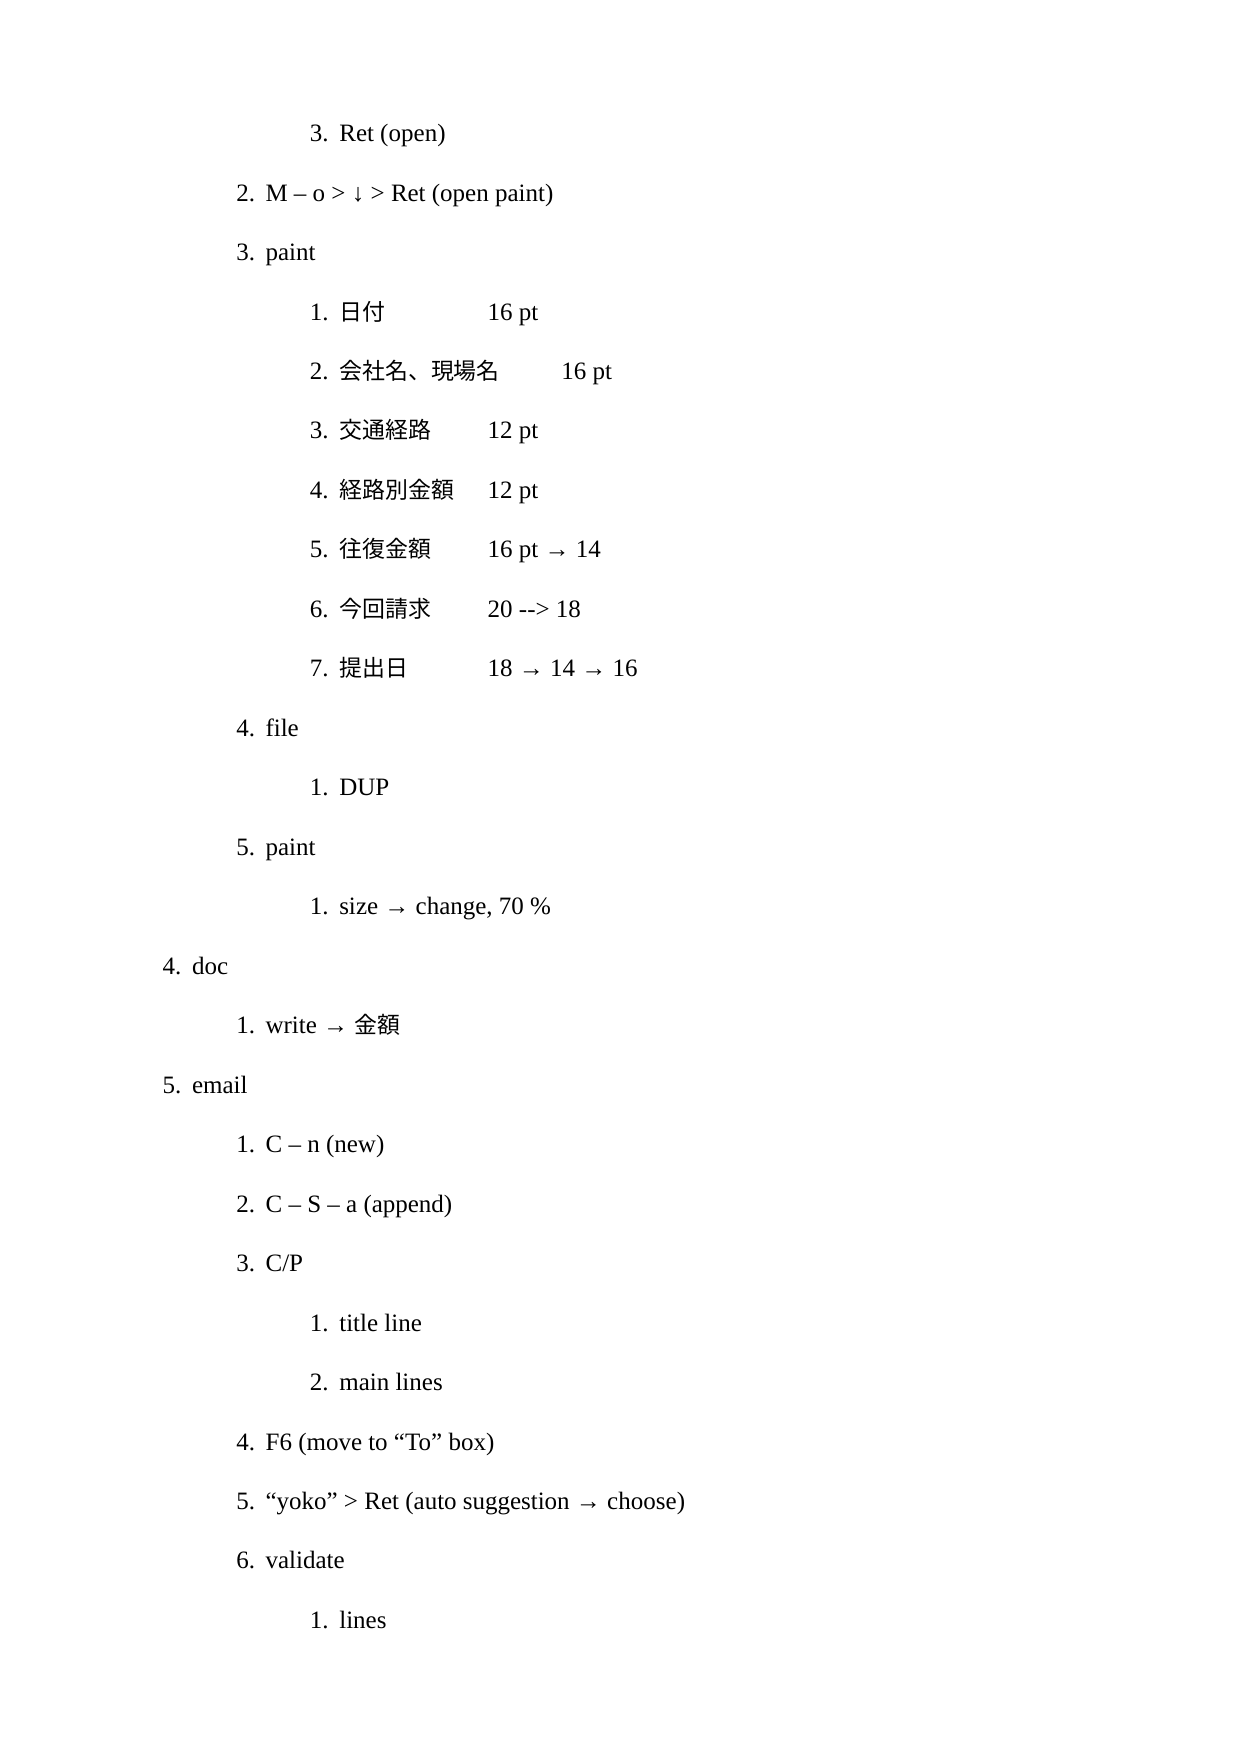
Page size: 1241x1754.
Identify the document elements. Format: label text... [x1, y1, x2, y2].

list 今回請求 20 --> 18 [309, 594, 1122, 623]
list C – S – a (append) [236, 1189, 1122, 1217]
list doc [162, 951, 1122, 979]
list Ret (open) [309, 118, 1122, 147]
list C – n (new) [236, 1129, 1122, 1158]
list validate [236, 1546, 1122, 1574]
list file [236, 713, 1122, 742]
list write → 金額 [236, 1010, 1122, 1039]
list 提出日 18 → 14 → 16 [309, 653, 1122, 682]
list lines [309, 1605, 1122, 1634]
list email [162, 1070, 1122, 1098]
list 会社名、現場名 16 pt [309, 356, 1122, 385]
list C/P [236, 1248, 1122, 1277]
list paint [236, 832, 1122, 861]
list 往復金額 16 pt → 14 [309, 534, 1122, 563]
list M – o > ↓ > Ret (open paint) [236, 178, 1122, 206]
list 経路別金額 12 pt [309, 475, 1122, 504]
list DUP [309, 772, 1122, 801]
list title line [309, 1308, 1122, 1336]
list main lines [309, 1367, 1122, 1396]
list “yoko” > Ret (auto suggestion → choose) [236, 1486, 1122, 1515]
list F6 (move to “To” box) [236, 1427, 1122, 1455]
list size → change, 70 % [309, 891, 1122, 920]
list paint [236, 237, 1122, 266]
list 交通経路 12 pt [309, 416, 1122, 444]
list 日付 16 pt [309, 297, 1122, 325]
